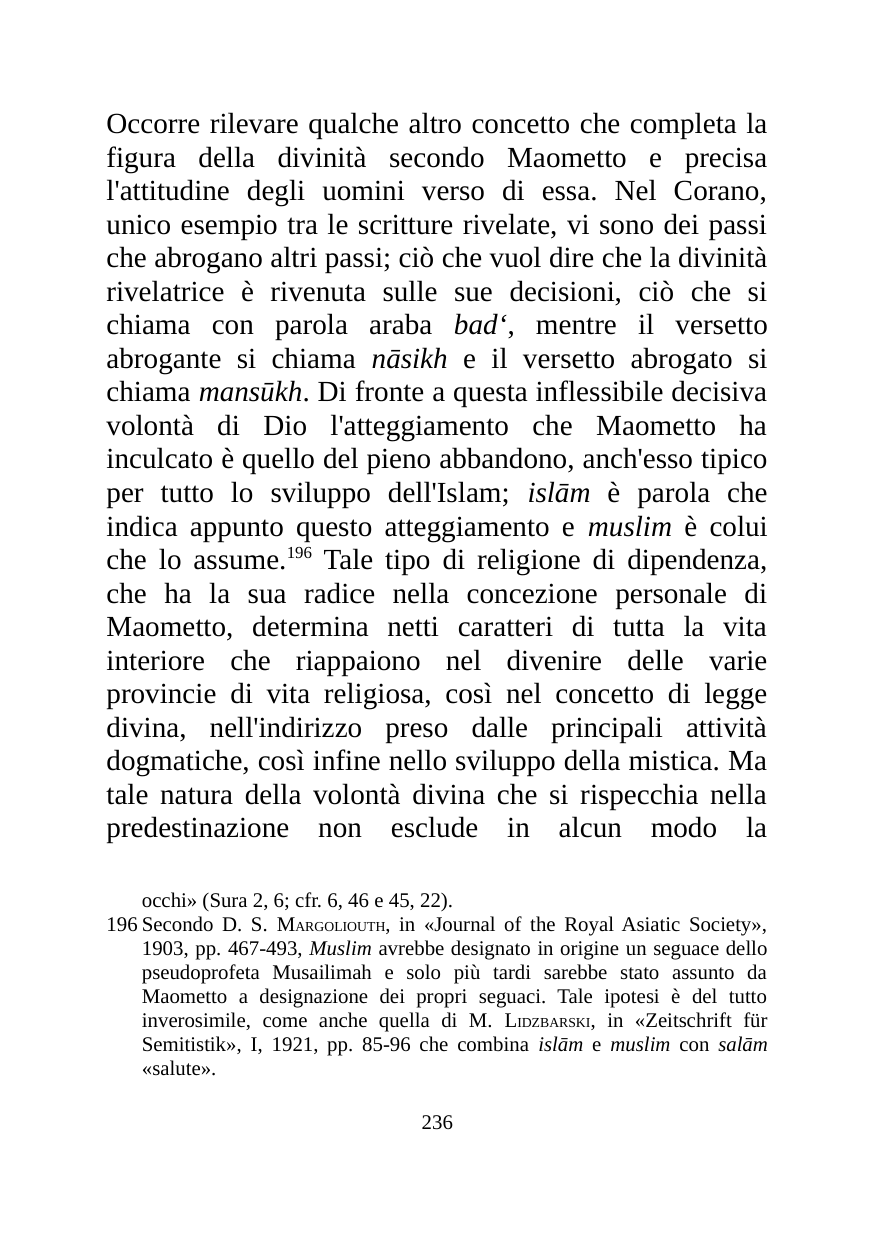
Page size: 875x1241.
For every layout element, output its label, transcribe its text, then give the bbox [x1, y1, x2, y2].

text Occorre rilevare qualche altro concetto che completa la figura della divinità secondo Maometto e precisa l'attitudine degli uomini verso di essa. Nel Corano, unico esempio tra le scritture rivelate, vi sono dei passi che abrogano altri passi; ciò che vuol dire che la divinità rivelatrice è rivenuta sulle sue decisioni, ciò che si chiama con parola araba bad‘, mentre il versetto abrogante si chiama nāsikh e il versetto abrogato si chiama mansūkh. Di fronte a questa inflessibile decisiva volontà di Dio l'atteggiamento che Maometto ha inculcato è quello del pieno abbandono, anch'esso tipico per tutto lo sviluppo dell'Islam; islām è parola che indica appunto questo atteggiamento e muslim è colui che lo assume. Tale tipo di religione di dipendenza, che ha la sua radice nella concezione personale di Maometto, determina netti caratteri di tutta la vita interiore che riappaiono nel divenire delle varie provincie di vita religiosa, così nel concetto di legge divina, nell'indirizzo preso dalle principali attività dogmatiche, così infine nello sviluppo della mistica. Ma tale natura della volontà divina che si rispecchia nella predestinazione non esclude in alcun modo la [106, 106, 768, 844]
text Secondo D. S. Margoliouth, in «Journal of the Royal Asiatic Society», 1903, pp. 467-493, Muslim avrebbe designato in origine un seguace dello pseudoprofeta Musailimah e solo più tardi sarebbe stato assunto da Maometto a designazione dei propri seguaci. Tale ipotesi è del tutto inverosimile, come anche quella di M. Lidzbarski, in «Zeitschrift für Semitistik», I, 1921, pp. 85-96 che combina islām e muslim con salām «salute». [106, 912, 768, 1080]
text occhi» (Sura 2, 6; cfr. 6, 46 e 45, 22). [106, 888, 768, 912]
